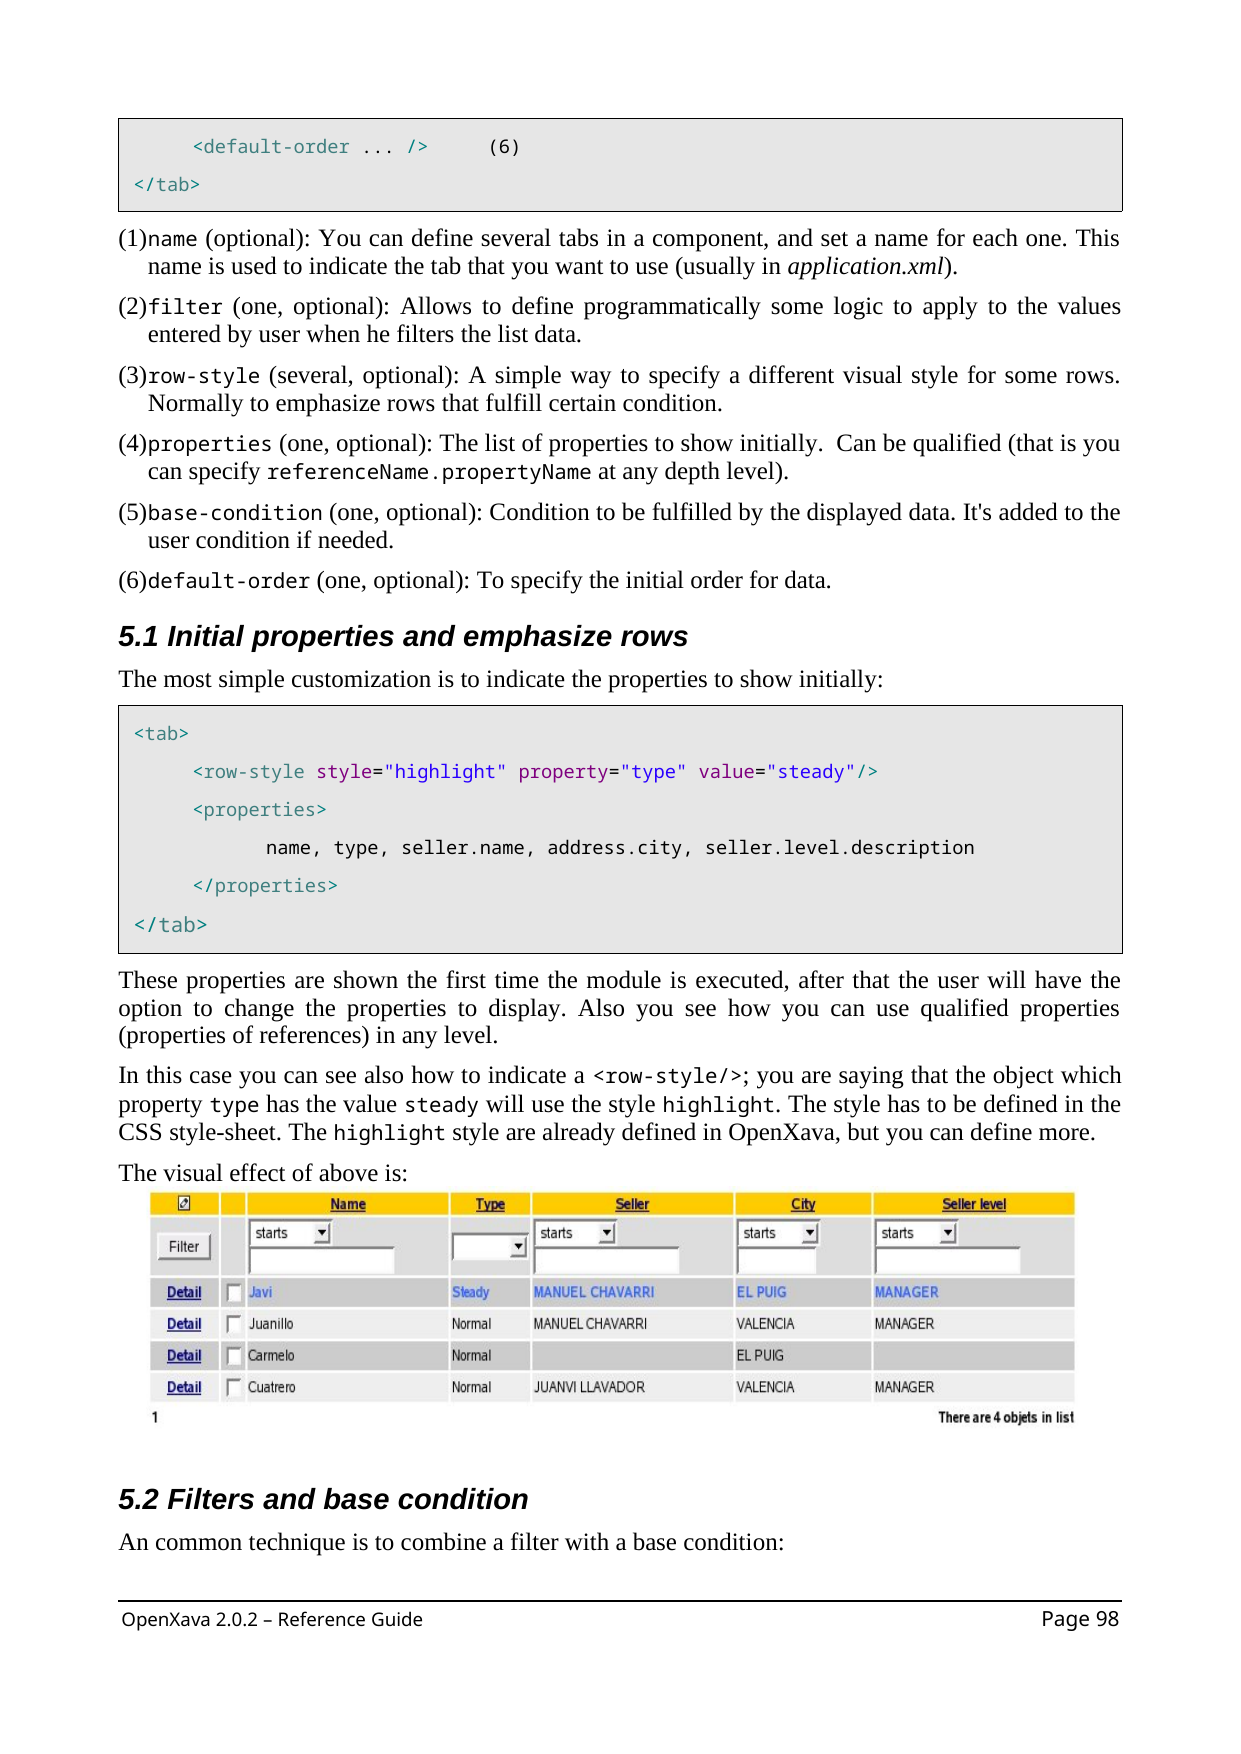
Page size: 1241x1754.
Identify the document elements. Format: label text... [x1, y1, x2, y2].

text <tab> [119, 706, 1122, 743]
text The visual effect of above is: [118, 1159, 1122, 1186]
text <default-order ... /> (6) [119, 119, 1122, 156]
text An common technique is to combine a filter with a base condition: [118, 1528, 1122, 1556]
text </tab> [119, 156, 1122, 211]
text These properties are shown the first time the module is executed, after that the user will have the option to change the properties to display. Also you see how you can use qualified properties (properties of references) in any level. [118, 966, 1122, 1049]
text </tab> [119, 895, 1122, 953]
list name (optional): You can define several tabs in a component, and set a name for each one. This name is used to indicate the tab that you want to use (usually in application.xml). [118, 224, 1122, 280]
text </properties> [119, 857, 1122, 895]
list properties (one, optional): The list of properties to show initially. Can be qualified (that is you can specify referenceName.propertyName at any depth level). [118, 429, 1122, 486]
picture [146, 1186, 1079, 1431]
list base-condition (one, optional): Condition to be fulfilled by the displayed data. It's added to the user condition if needed. [118, 498, 1122, 554]
list filter (one, optional): Allows to define programmatically some logic to apply to the values entered by user when he filters the list data. [118, 292, 1122, 348]
list row-style (several, optional): A simple way to specify a different visual style for some rows. Normally to emphasize rows that fulfill certain condition. [118, 361, 1122, 417]
text <properties> [119, 781, 1122, 819]
subtitle Filters and base condition [118, 1483, 1122, 1516]
subtitle Initial properties and emphasize rows [118, 620, 1122, 653]
text The most simple customization is to indicate the properties to show initially: [118, 665, 1122, 693]
text In this case you can see also how to indicate a <row-style/>; you are saying that the object which property type has the value steady will use the style highlight. The style has to be defined in the CSS style-sheet. The highlight style are already defined in OpenXava, but you can define more. [118, 1062, 1122, 1146]
list default-order (one, optional): To specify the initial order for data. [118, 567, 1122, 595]
text name, type, seller.name, address.city, seller.level.description [119, 819, 1122, 857]
text <row-style style="highlight" property="type" value="steady"/> [119, 743, 1122, 781]
